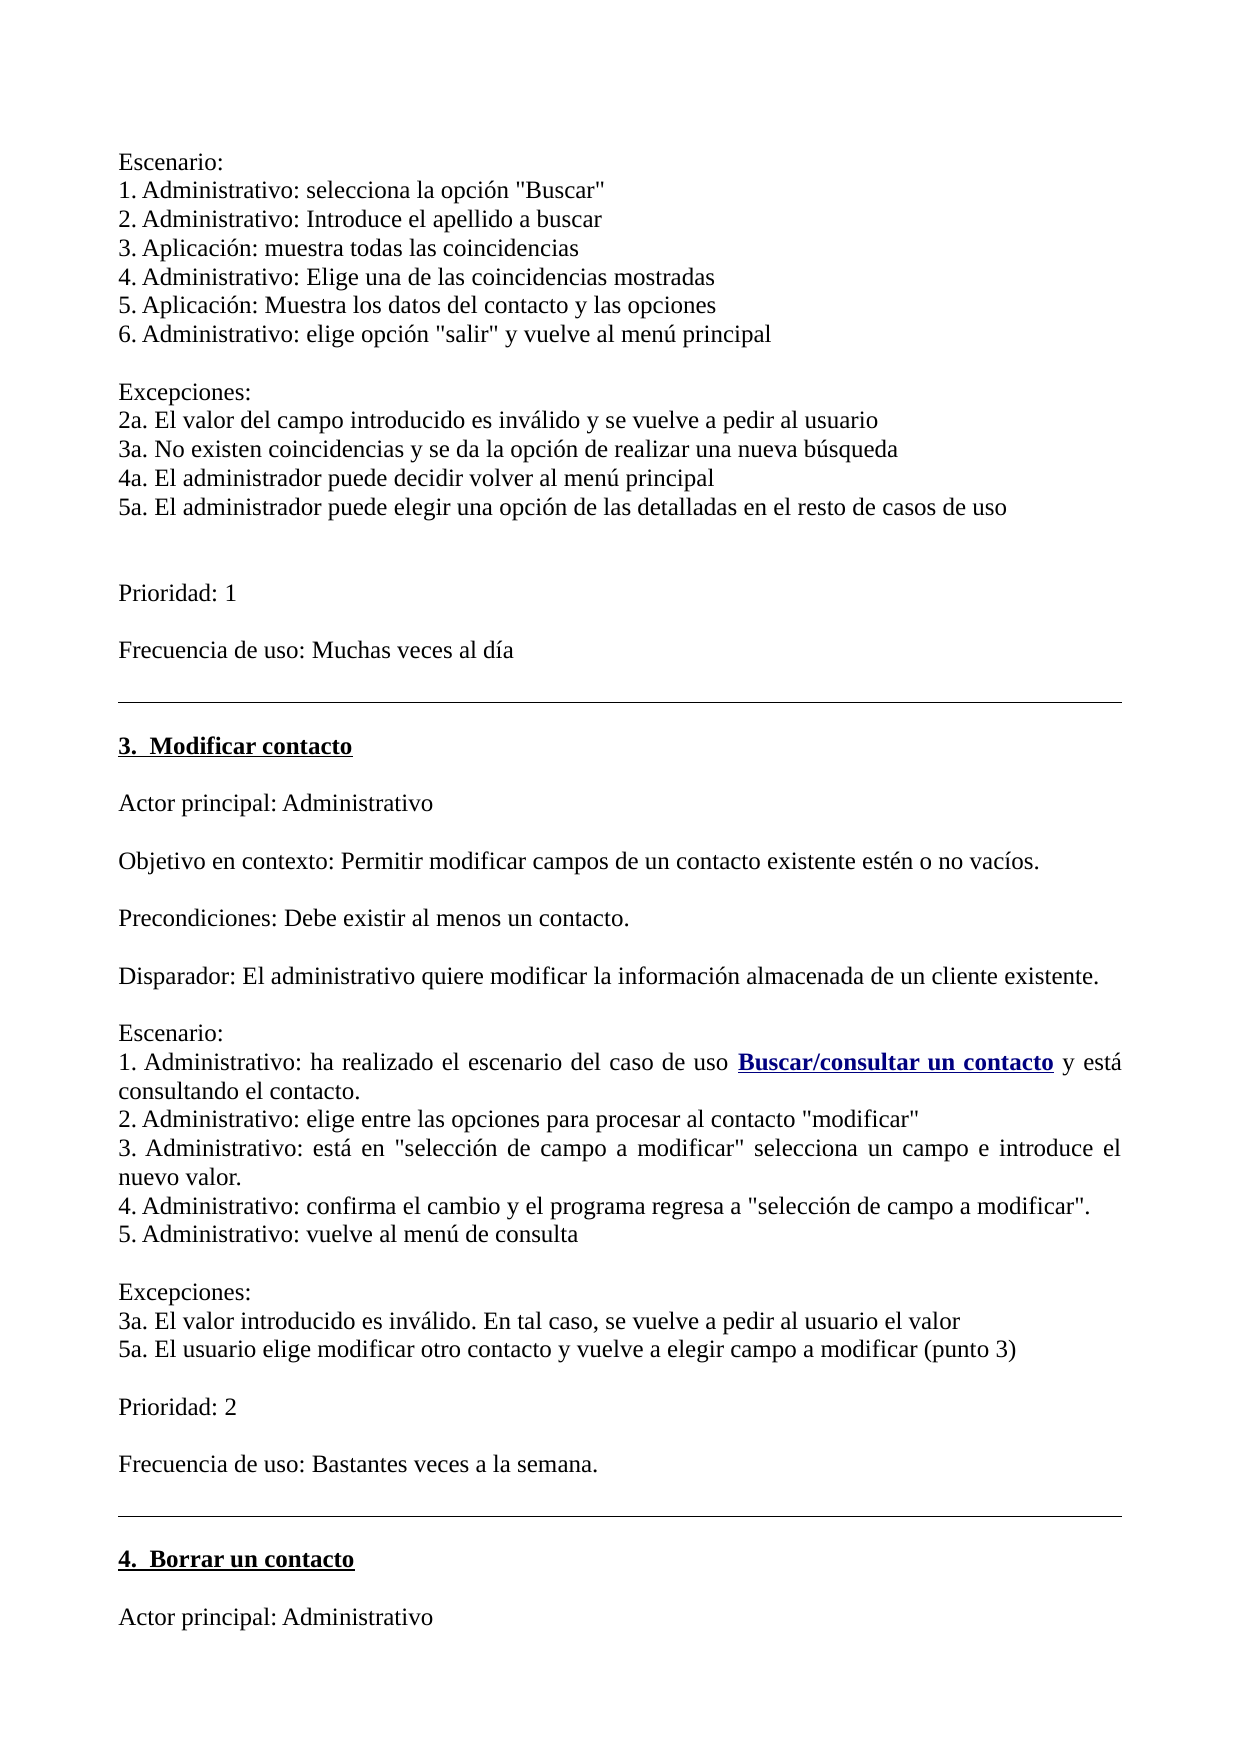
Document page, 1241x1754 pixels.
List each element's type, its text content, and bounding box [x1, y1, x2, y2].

text 5a. El usuario elige modificar otro contacto y vuelve a elegir campo a modificar (punto 3) [118, 1334, 1122, 1363]
text 3. Administrativo: está en "selección de campo a modificar" selecciona un campo e introduce el nuevo valor. [118, 1133, 1122, 1191]
text Disparador: El administrativo quiere modificar la información almacenada de un cliente existente. [118, 961, 1122, 989]
text Escenario: [118, 147, 1122, 176]
text 1. Administrativo: selecciona la opción "Buscar" [118, 176, 1122, 204]
text 6. Administrativo: elige opción "salir" y vuelve al menú principal [118, 319, 1122, 348]
text 4. Administrativo: Elige una de las coincidencias mostradas [118, 262, 1122, 291]
text 2. Administrativo: elige entre las opciones para procesar al contacto "modificar" [118, 1104, 1122, 1133]
text 5. Aplicación: Muestra los datos del contacto y las opciones [118, 291, 1122, 319]
text Objetivo en contexto: Permitir modificar campos de un contacto existente estén o no vacíos. [118, 846, 1122, 874]
text 5a. El administrador puede elegir una opción de las detalladas en el resto de casos de uso [118, 492, 1122, 521]
text 3a. No existen coincidencias y se da la opción de realizar una nueva búsqueda [118, 434, 1122, 463]
text 4a. El administrador puede decidir volver al menú principal [118, 463, 1122, 492]
text Frecuencia de uso: Bastantes veces a la semana. [118, 1449, 1122, 1478]
text 3a. El valor introducido es inválido. En tal caso, se vuelve a pedir al usuario el valor [118, 1306, 1122, 1334]
text 4. Administrativo: confirma el cambio y el programa regresa a "selección de campo a modificar". [118, 1191, 1122, 1219]
text Escenario: [118, 1018, 1122, 1047]
text 3. Modificar contacto [118, 731, 1122, 759]
text Excepciones: [118, 377, 1122, 406]
text 4. Borrar un contacto [118, 1544, 1122, 1573]
text 2a. El valor del campo introducido es inválido y se vuelve a pedir al usuario [118, 406, 1122, 434]
text 1. Administrativo: ha realizado el escenario del caso de uso Buscar/consultar un contacto y está consultando el contacto. [118, 1047, 1122, 1104]
text Prioridad: 2 [118, 1392, 1122, 1421]
text 2. Administrativo: Introduce el apellido a buscar [118, 204, 1122, 233]
text Precondiciones: Debe existir al menos un contacto. [118, 903, 1122, 932]
text 5. Administrativo: vuelve al menú de consulta [118, 1219, 1122, 1248]
text Excepciones: [118, 1277, 1122, 1306]
text Actor principal: Administrativo [118, 1602, 1122, 1631]
text 3. Aplicación: muestra todas las coincidencias [118, 233, 1122, 262]
text Actor principal: Administrativo [118, 788, 1122, 817]
text Frecuencia de uso: Muchas veces al día [118, 636, 1122, 664]
text Prioridad: 1 [118, 578, 1122, 607]
